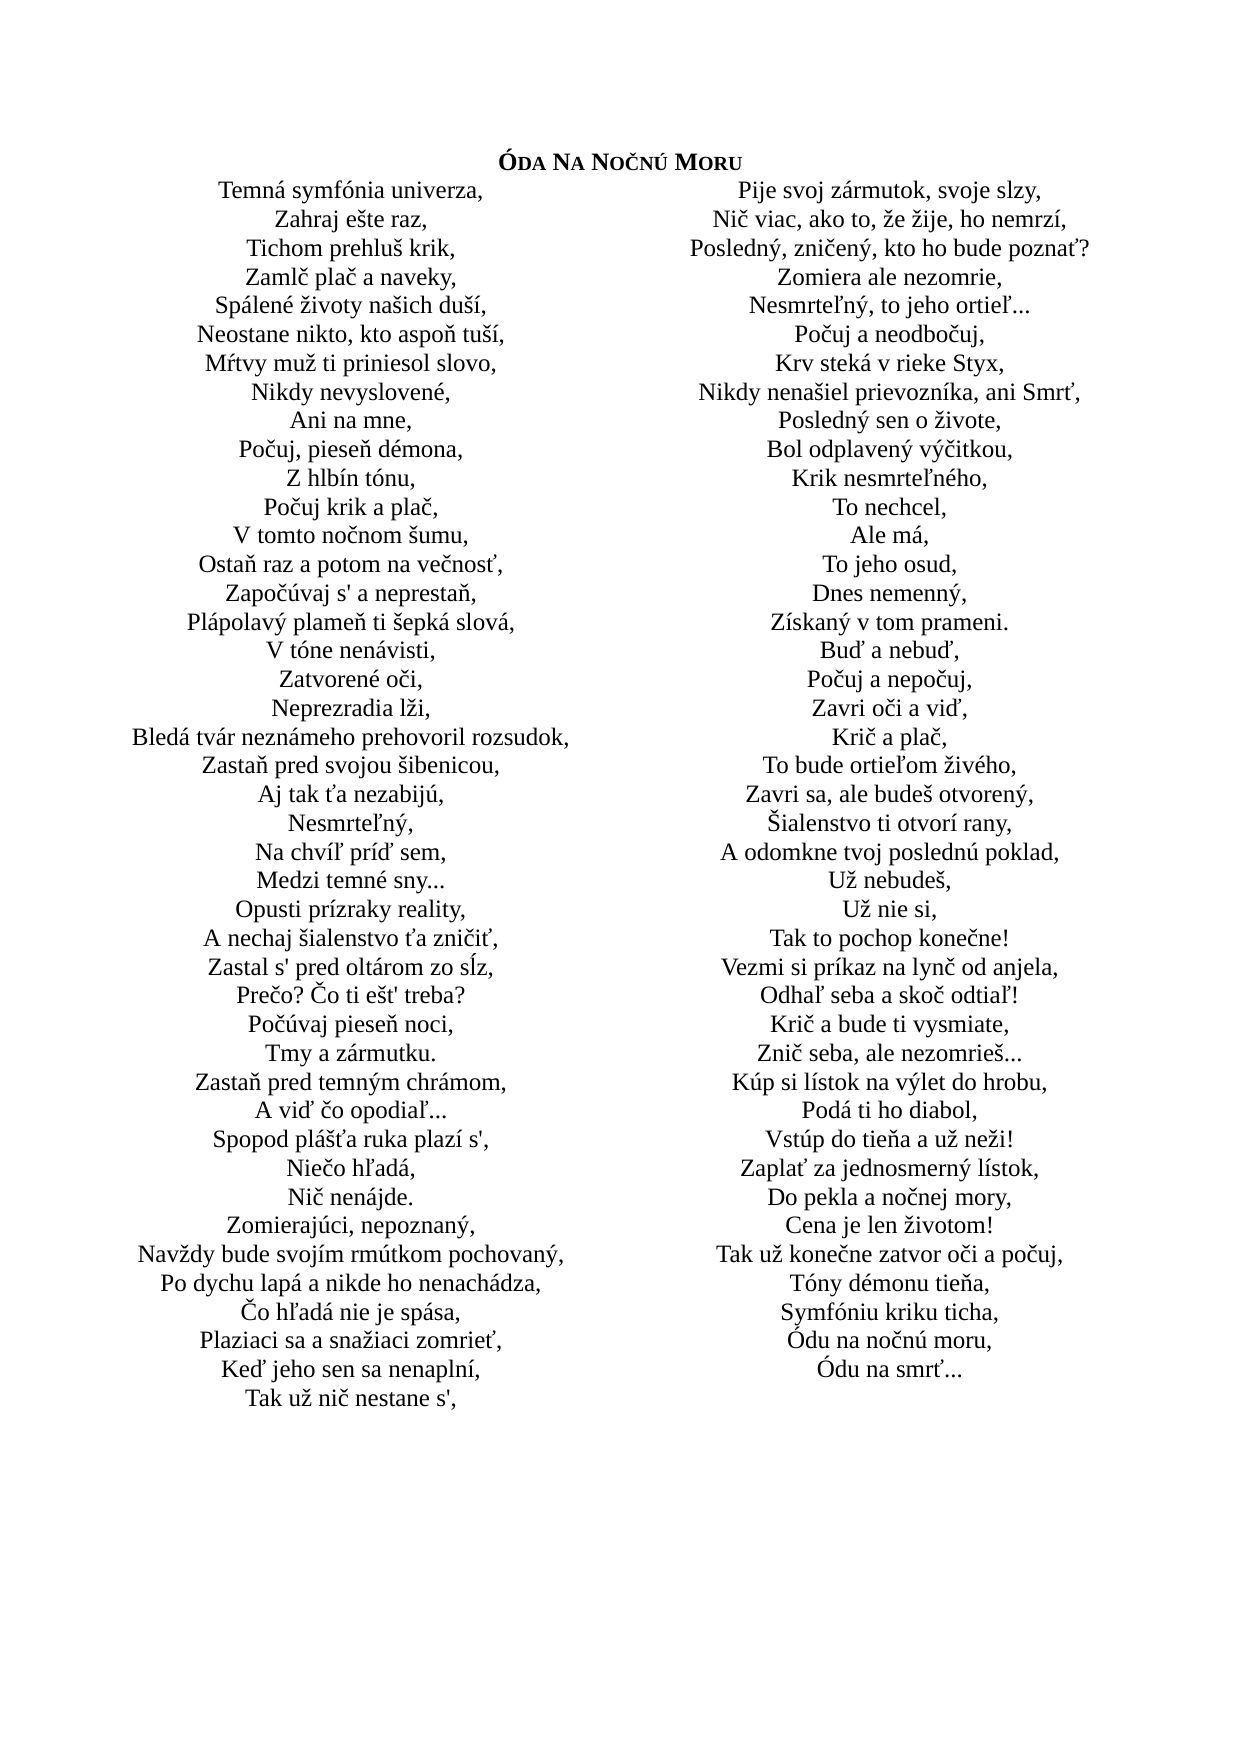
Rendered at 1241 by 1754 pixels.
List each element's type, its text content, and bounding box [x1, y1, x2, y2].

text Óda Na Nočnú Moru [118, 147, 1122, 176]
text Započúvaj s' a neprestaň, [118, 578, 583, 607]
text Krik nesmrteľného, [657, 463, 1122, 492]
text Pije svoj zármutok, svoje slzy, [657, 176, 1122, 204]
text A viď čo opodiaľ... [118, 1096, 583, 1124]
text Ostaň raz a potom na večnosť, [118, 549, 583, 578]
text Zastaň pred svojou šibenicou, [118, 751, 583, 779]
text Na chvíľ príď sem, [118, 837, 583, 866]
text Zamlč plač a naveky, [118, 262, 583, 291]
text Zomierajúci, nepoznaný, [118, 1211, 583, 1239]
text Ani na mne, [118, 406, 583, 434]
text Počuj a neodbočuj, [657, 319, 1122, 348]
text Z hlbín tónu, [118, 463, 583, 492]
text Nesmrteľný, to jeho ortieľ... [657, 291, 1122, 319]
text To nechcel, [657, 492, 1122, 521]
text Zahraj ešte raz, [118, 204, 583, 233]
text Tak už nič nestane s', [118, 1383, 583, 1412]
text Kúp si lístok na výlet do hrobu, [657, 1067, 1122, 1096]
text Symfóniu kriku ticha, [657, 1297, 1122, 1326]
text Cena je len životom! [657, 1211, 1122, 1239]
text Počuj a nepočuj, [657, 664, 1122, 693]
text Krv steká v rieke Styx, [657, 348, 1122, 377]
text Temná symfónia univerza, [118, 176, 583, 204]
text A nechaj šialenstvo ťa zničiť, [118, 923, 583, 952]
text Zaplať za jednosmerný lístok, [657, 1153, 1122, 1182]
text Do pekla a nočnej mory, [657, 1182, 1122, 1211]
text Posledný, zničený, kto ho bude poznať? [657, 233, 1122, 262]
text Aj tak ťa nezabijú, [118, 779, 583, 808]
text Krič a bude ti vysmiate, [657, 1009, 1122, 1038]
text Bol odplavený výčitkou, [657, 434, 1122, 463]
text Po dychu lapá a nikde ho nenachádza, [118, 1268, 583, 1297]
text Počuj, pieseň démona, [118, 434, 583, 463]
text A odomkne tvoj poslednú poklad, [657, 837, 1122, 866]
text Buď a nebuď, [657, 636, 1122, 664]
text Získaný v tom prameni. [657, 607, 1122, 636]
text V tóne nenávisti, [118, 636, 583, 664]
text To bude ortieľom živého, [657, 751, 1122, 779]
text Nikdy nevyslovené, [118, 377, 583, 406]
text Podá ti ho diabol, [657, 1096, 1122, 1124]
text V tomto nočnom šumu, [118, 521, 583, 549]
text Už nie si, [657, 894, 1122, 923]
text Šialenstvo ti otvorí rany, [657, 808, 1122, 837]
text Bledá tvár neznámeho prehovoril rozsudok, [118, 722, 583, 751]
text Znič seba, ale nezomrieš... [657, 1038, 1122, 1067]
text Prečo? Čo ti ešt' treba? [118, 981, 583, 1009]
text Vstúp do tieňa a už neži! [657, 1124, 1122, 1153]
text Nič nenájde. [118, 1182, 583, 1211]
text Spálené životy našich duší, [118, 291, 583, 319]
text Nikdy nenašiel prievozníka, ani Smrť, [657, 377, 1122, 406]
text Zomiera ale nezomrie, [657, 262, 1122, 291]
text Posledný sen o živote, [657, 406, 1122, 434]
text Zavri sa, ale budeš otvorený, [657, 779, 1122, 808]
text Neprezradia lži, [118, 693, 583, 722]
text Zastaň pred temným chrámom, [118, 1067, 583, 1096]
text Ódu na nočnú moru, [657, 1326, 1122, 1354]
text Medzi temné sny... [118, 866, 583, 894]
text To jeho osud, [657, 549, 1122, 578]
text Zatvorené oči, [118, 664, 583, 693]
text Spopod plášťa ruka plazí s', [118, 1124, 583, 1153]
text Nič viac, ako to, že žije, ho nemrzí, [657, 204, 1122, 233]
text Niečo hľadá, [118, 1153, 583, 1182]
text Zastal s' pred oltárom zo sĺz, [118, 952, 583, 981]
text Keď jeho sen sa nenaplní, [118, 1354, 583, 1383]
text Tak už konečne zatvor oči a počuj, [657, 1239, 1122, 1268]
text Mŕtvy muž ti priniesol slovo, [118, 348, 583, 377]
text Počuj krik a plač, [118, 492, 583, 521]
text Zavri oči a viď, [657, 693, 1122, 722]
text Tóny démonu tieňa, [657, 1268, 1122, 1297]
text Ale má, [657, 521, 1122, 549]
text Plaziaci sa a snažiaci zomrieť, [118, 1326, 583, 1354]
text Dnes nemenný, [657, 578, 1122, 607]
text Počúvaj pieseň noci, [118, 1009, 583, 1038]
text Plápolavý plameň ti šepká slová, [118, 607, 583, 636]
text Opusti prízraky reality, [118, 894, 583, 923]
text Navždy bude svojím rmútkom pochovaný, [118, 1239, 583, 1268]
text Tichom prehluš krik, [118, 233, 583, 262]
text Tmy a zármutku. [118, 1038, 583, 1067]
text Nesmrteľný, [118, 808, 583, 837]
text Krič a plač, [657, 722, 1122, 751]
text Tak to pochop konečne! [657, 923, 1122, 952]
text Ódu na smrť... [657, 1354, 1122, 1383]
text Už nebudeš, [657, 866, 1122, 894]
text Vezmi si príkaz na lynč od anjela, [657, 952, 1122, 981]
text Neostane nikto, kto aspoň tuší, [118, 319, 583, 348]
text Čo hľadá nie je spása, [118, 1297, 583, 1326]
text Odhaľ seba a skoč odtiaľ! [657, 981, 1122, 1009]
